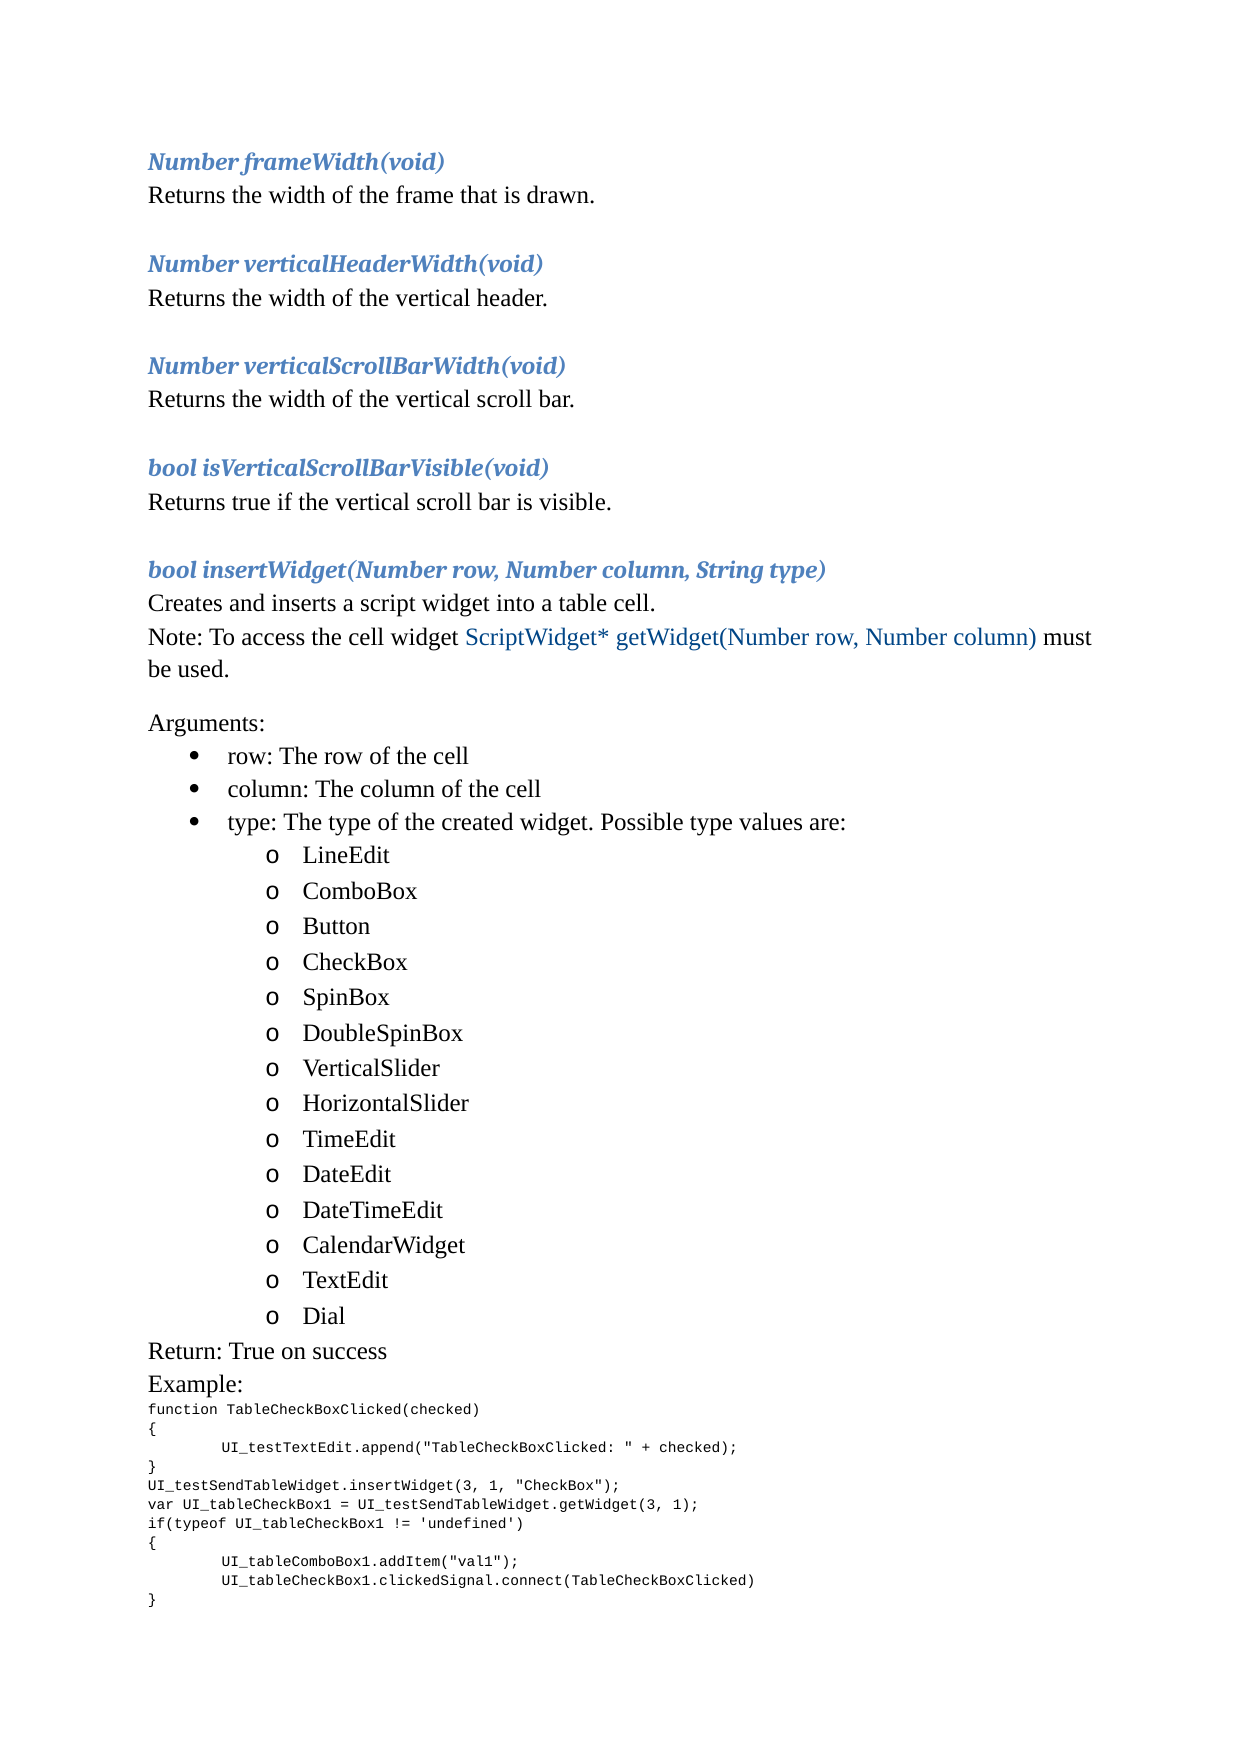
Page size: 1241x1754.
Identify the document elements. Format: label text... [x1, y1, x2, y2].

text Returns true if the vertical scroll bar is visible. [148, 487, 1093, 515]
text { [148, 1421, 1093, 1438]
subtitle Number verticalHeaderWidth(void) [148, 249, 1093, 278]
subtitle bool insertWidget(Number row, Number column, String type) [148, 556, 1093, 584]
text var UI_tableCheckBox1 = UI_testSendTableWidget.getWidget(3, 1); [148, 1497, 1093, 1514]
text if(typeof UI_tableCheckBox1 != 'undefined') [148, 1516, 1093, 1533]
text Arguments: [148, 708, 1093, 737]
list HorizontalSlider [265, 1088, 1093, 1119]
subtitle Number frameWidth(void) [148, 148, 1093, 176]
list CalendarWidget [265, 1230, 1093, 1261]
text Note: To access the cell widget ScriptWidget* getWidget(Number row, Number column) must be used. [148, 622, 1093, 683]
list Button [265, 911, 1093, 942]
text function TableCheckBoxClicked(checked) [148, 1402, 1093, 1419]
text Returns the width of the vertical scroll bar. [148, 384, 1093, 413]
text Example: [148, 1369, 1093, 1398]
list TimeEdit [265, 1124, 1093, 1155]
list Dial [265, 1301, 1093, 1332]
text { [148, 1535, 1093, 1552]
list DateEdit [265, 1159, 1093, 1190]
subtitle bool isVerticalScrollBarVisible(void) [148, 453, 1093, 482]
list ComboBox [265, 876, 1093, 907]
text UI_tableComboBox1.addItem("val1"); [148, 1554, 1093, 1571]
text Returns the width of the frame that is drawn. [148, 181, 1093, 209]
list SpinBox [265, 982, 1093, 1013]
list DoubleSpinBox [265, 1018, 1093, 1048]
list column: The column of the cell [190, 774, 1093, 803]
subtitle Number verticalScrollBarWidth(void) [148, 352, 1093, 380]
text } [148, 1459, 1093, 1476]
text } [148, 1592, 1093, 1608]
text Return: True on success [148, 1336, 1093, 1365]
text UI_testSendTableWidget.insertWidget(3, 1, "CheckBox"); [148, 1478, 1093, 1495]
text Creates and inserts a script widget into a table cell. [148, 588, 1093, 617]
list type: The type of the created widget. Possible type values are: [190, 807, 1093, 836]
list row: The row of the cell [190, 741, 1093, 770]
text Returns the width of the vertical header. [148, 283, 1093, 311]
text UI_tableCheckBox1.clickedSignal.connect(TableCheckBoxClicked) [148, 1573, 1093, 1589]
list TextEdit [265, 1266, 1093, 1296]
text UI_testTextEdit.append("TableCheckBoxClicked: " + checked); [148, 1440, 1093, 1457]
list VerticalSlider [265, 1053, 1093, 1084]
list LineEdit [265, 841, 1093, 871]
list DateTimeEdit [265, 1195, 1093, 1226]
list CheckBox [265, 947, 1093, 978]
